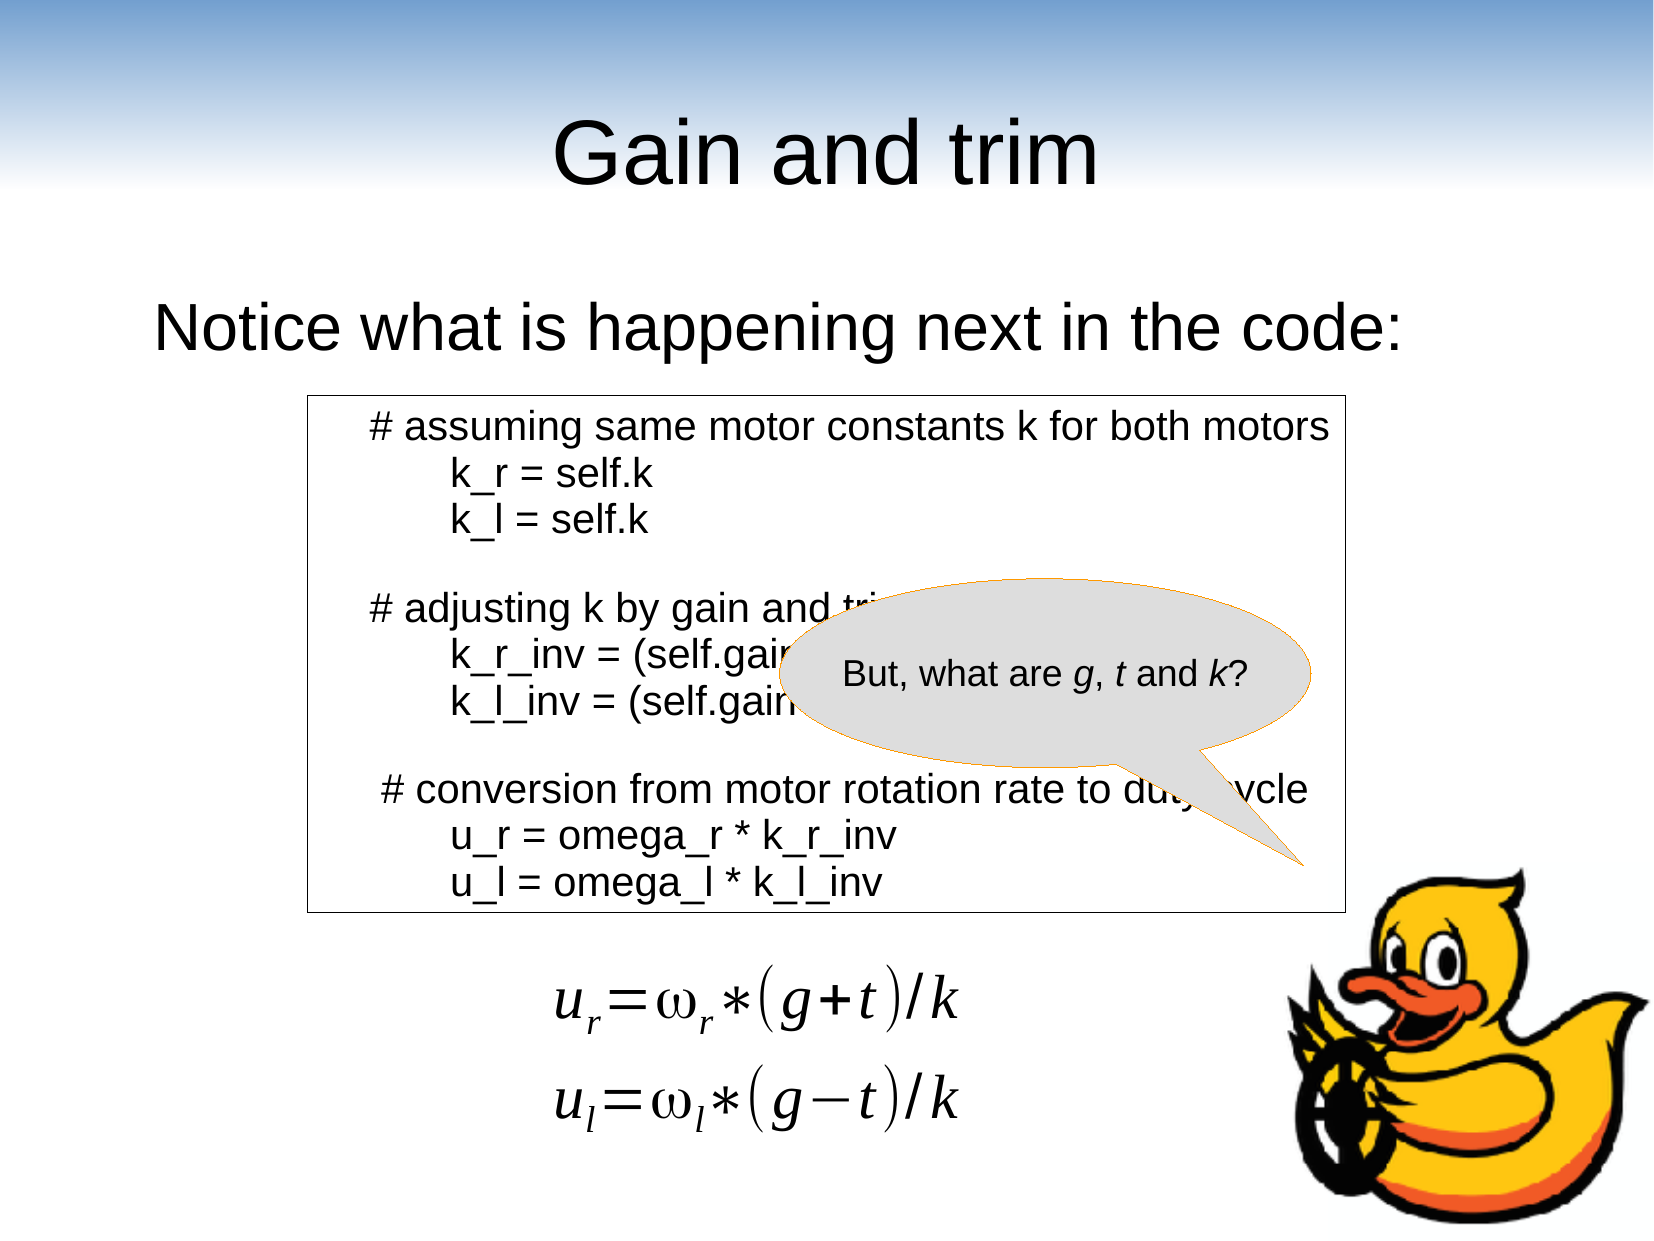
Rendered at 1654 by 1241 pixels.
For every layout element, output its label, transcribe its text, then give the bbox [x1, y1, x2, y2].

text_box But, what are g, t and k? [779, 578, 1312, 866]
picture [1272, 862, 1654, 1241]
text_box [0, 0, 1654, 189]
text_box # assuming same motor constants k for both motors k_r = self.k k_l = self.k # adjusting k by gain and trim k_r_inv = (self.gain + self.trim) / k_r k_l_inv = (self.gain - self.trim) / k_l # conversion from motor rotation rate to duty cycle u_r = omega_r * k_r_inv u_l = omega_l * k_l_inv [307, 395, 1346, 913]
list Notice what is happening next in the code: [82, 290, 1571, 1010]
chart [547, 962, 969, 1043]
title Gain and trim [82, 49, 1571, 257]
chart [547, 1060, 968, 1141]
